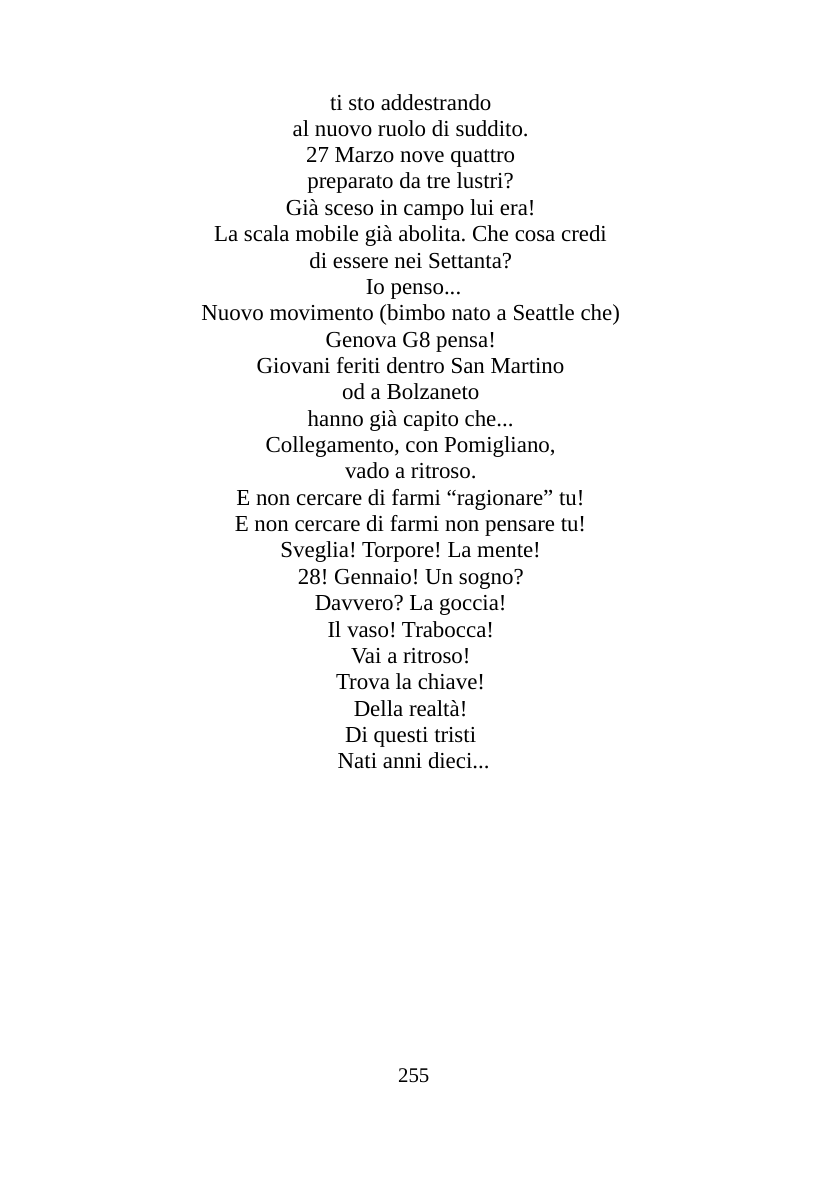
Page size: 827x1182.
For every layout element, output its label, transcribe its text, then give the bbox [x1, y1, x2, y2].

text ti sto addestrando al nuovo ruolo di suddito. 27 Marzo nove quattro preparato da tre lustri? Già sceso in campo lui era! La scala mobile già abolita. Che cosa credi di essere nei Settanta? Io penso... Nuovo movimento (bimbo nato a Seattle che) Genova G8 pensa! Giovani feriti dentro San Martino od a Bolzaneto hanno già capito che... Collegamento, con Pomigliano, vado a ritroso. E non cercare di farmi “ragionare” tu! E non cercare di farmi non pensare tu! Sveglia! Torpore! La mente! 28! Gennaio! Un sogno? Davvero? La goccia! Il vaso! Trabocca! Vai a ritroso! Trova la chiave! Della realtà! Di questi tristi Nati anni dieci... [88, 88, 738, 774]
